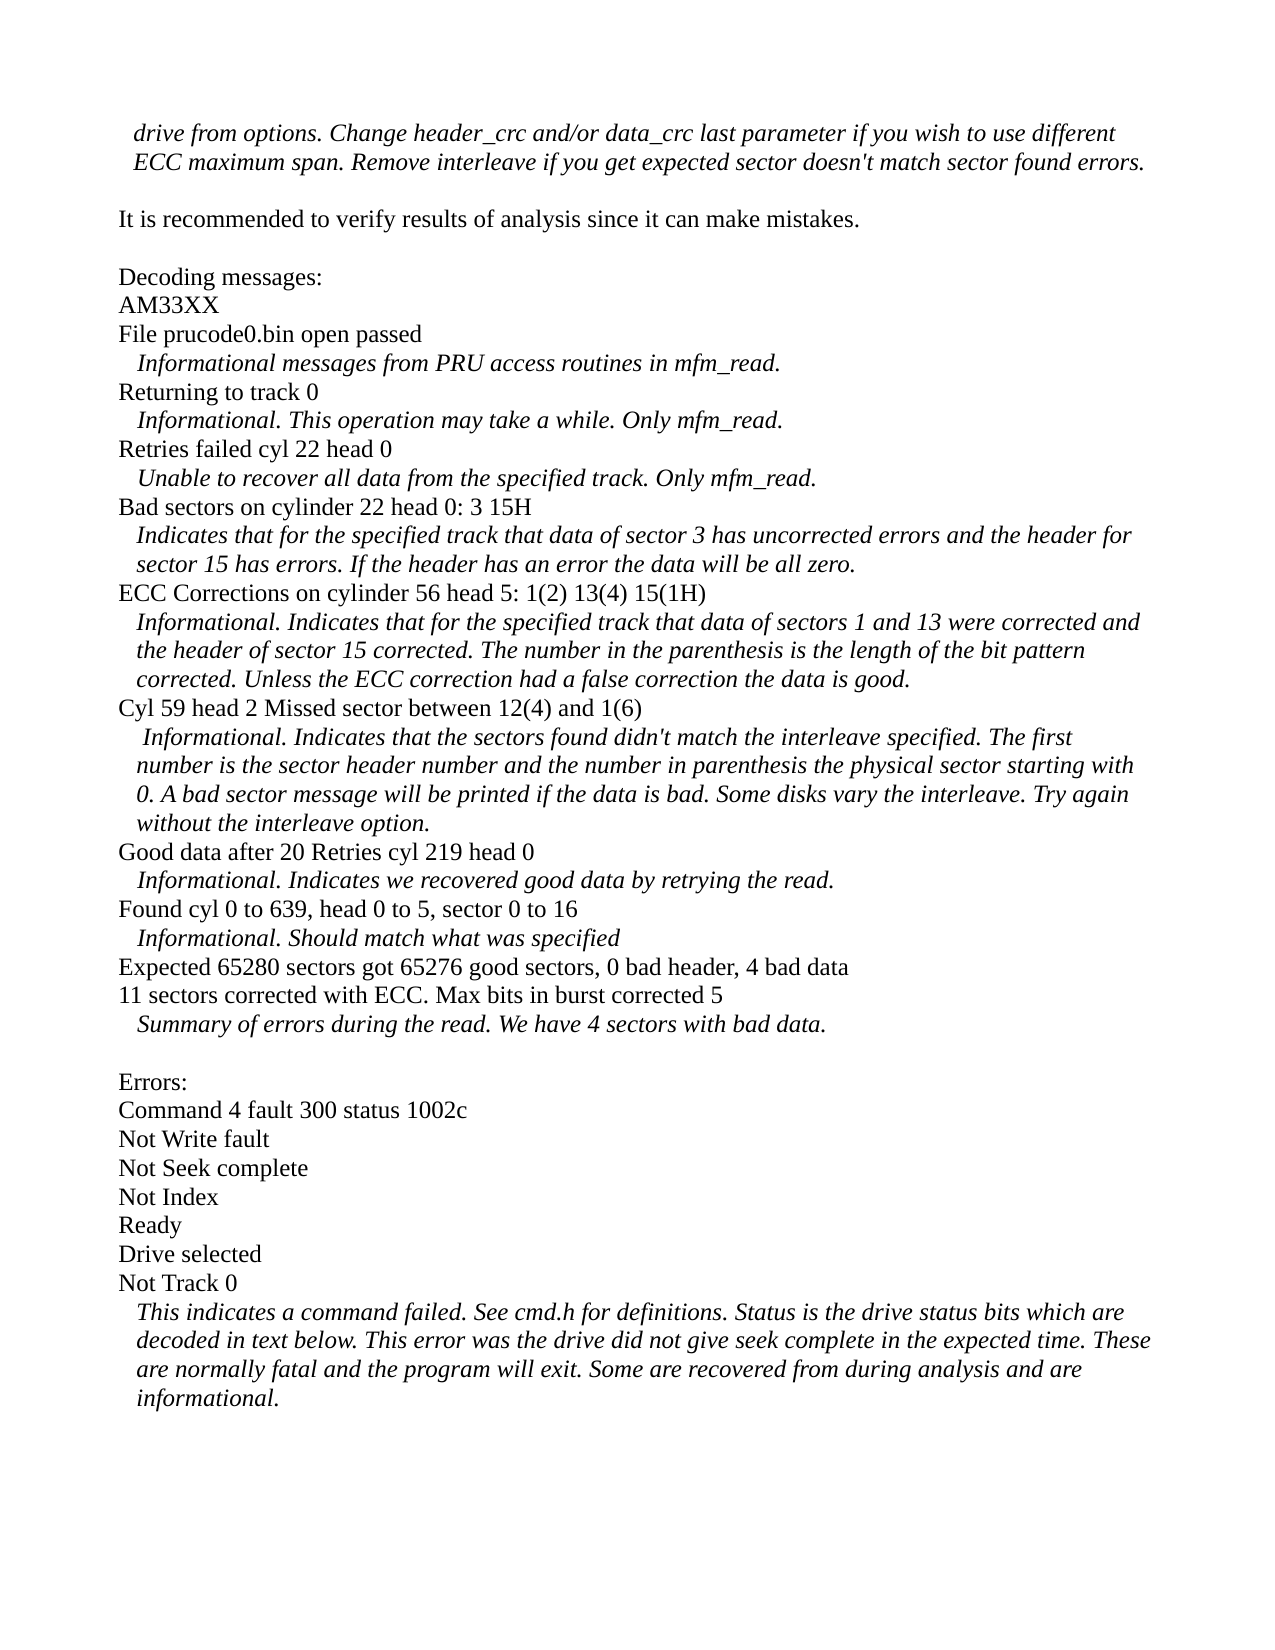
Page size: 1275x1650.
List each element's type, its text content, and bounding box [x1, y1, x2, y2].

text Good data after 20 Retries cyl 219 head 0 [118, 837, 1157, 866]
text Not Index [118, 1182, 1157, 1211]
text Not Seek complete [118, 1153, 1157, 1182]
text Indicates that for the specified track that data of sector 3 has uncorrected errors and the header for sector 15 has errors. If the header has an error the data will be all zero. [136, 521, 1157, 578]
text Returning to track 0 [118, 377, 1157, 406]
text 11 sectors corrected with ECC. Max bits in burst corrected 5 [118, 981, 1157, 1009]
text Cyl 59 head 2 Missed sector between 12(4) and 1(6) [118, 693, 1157, 722]
text Bad sectors on cylinder 22 head 0: 3 15H [118, 492, 1157, 521]
text Drive selected [118, 1239, 1157, 1268]
text Informational. This operation may take a while. Only mfm_read. [118, 406, 1157, 434]
text Informational. Indicates that the sectors found didn't match the interleave specified. The first number is the sector header number and the number in parenthesis the physical sector starting with 0. A bad sector message will be printed if the data is bad. Some disks vary the interleave. Try again without the interleave option. [136, 722, 1157, 837]
text Retries failed cyl 22 head 0 [118, 434, 1157, 463]
text Not Write fault [118, 1124, 1157, 1153]
text Informational. Indicates that for the specified track that data of sectors 1 and 13 were corrected and the header of sector 15 corrected. The number in the parenthesis is the length of the bit pattern corrected. Unless the ECC correction had a false correction the data is good. [136, 607, 1157, 693]
text It is recommended to verify results of analysis since it can make mistakes. [118, 204, 1157, 233]
text This indicates a command failed. See cmd.h for definitions. Status is the drive status bits which are decoded in text below. This error was the drive did not give seek complete in the expected time. These are normally fatal and the program will exit. Some are recovered from during analysis and are informational. [136, 1297, 1157, 1412]
text Informational messages from PRU access routines in mfm_read. [118, 348, 1157, 377]
text Summary of errors during the read. We have 4 sectors with bad data. [118, 1009, 1157, 1038]
text Unable to recover all data from the specified track. Only mfm_read. [118, 463, 1157, 492]
text Decoding messages: [118, 262, 1157, 291]
text AM33XX [118, 291, 1157, 319]
text Found cyl 0 to 639, head 0 to 5, sector 0 to 16 [118, 894, 1157, 923]
text ECC Corrections on cylinder 56 head 5: 1(2) 13(4) 15(1H) [118, 578, 1157, 607]
text Informational. Should match what was specified [118, 923, 1157, 952]
text File prucode0.bin open passed [118, 319, 1157, 348]
text Expected 65280 sectors got 65276 good sectors, 0 bad header, 4 bad data [118, 952, 1157, 981]
text Command 4 fault 300 status 1002c [118, 1096, 1157, 1124]
text Not Track 0 [118, 1268, 1157, 1297]
text Ready [118, 1211, 1157, 1239]
text Informational. Indicates we recovered good data by retrying the read. [118, 866, 1157, 894]
text Errors: [118, 1067, 1157, 1096]
text --drive from options. Change header_crc and/or data_crc last parameter if you wish to use different ECC maximum span. Remove interleave if you get expected sector doesn't match sector found errors. [133, 118, 1157, 176]
